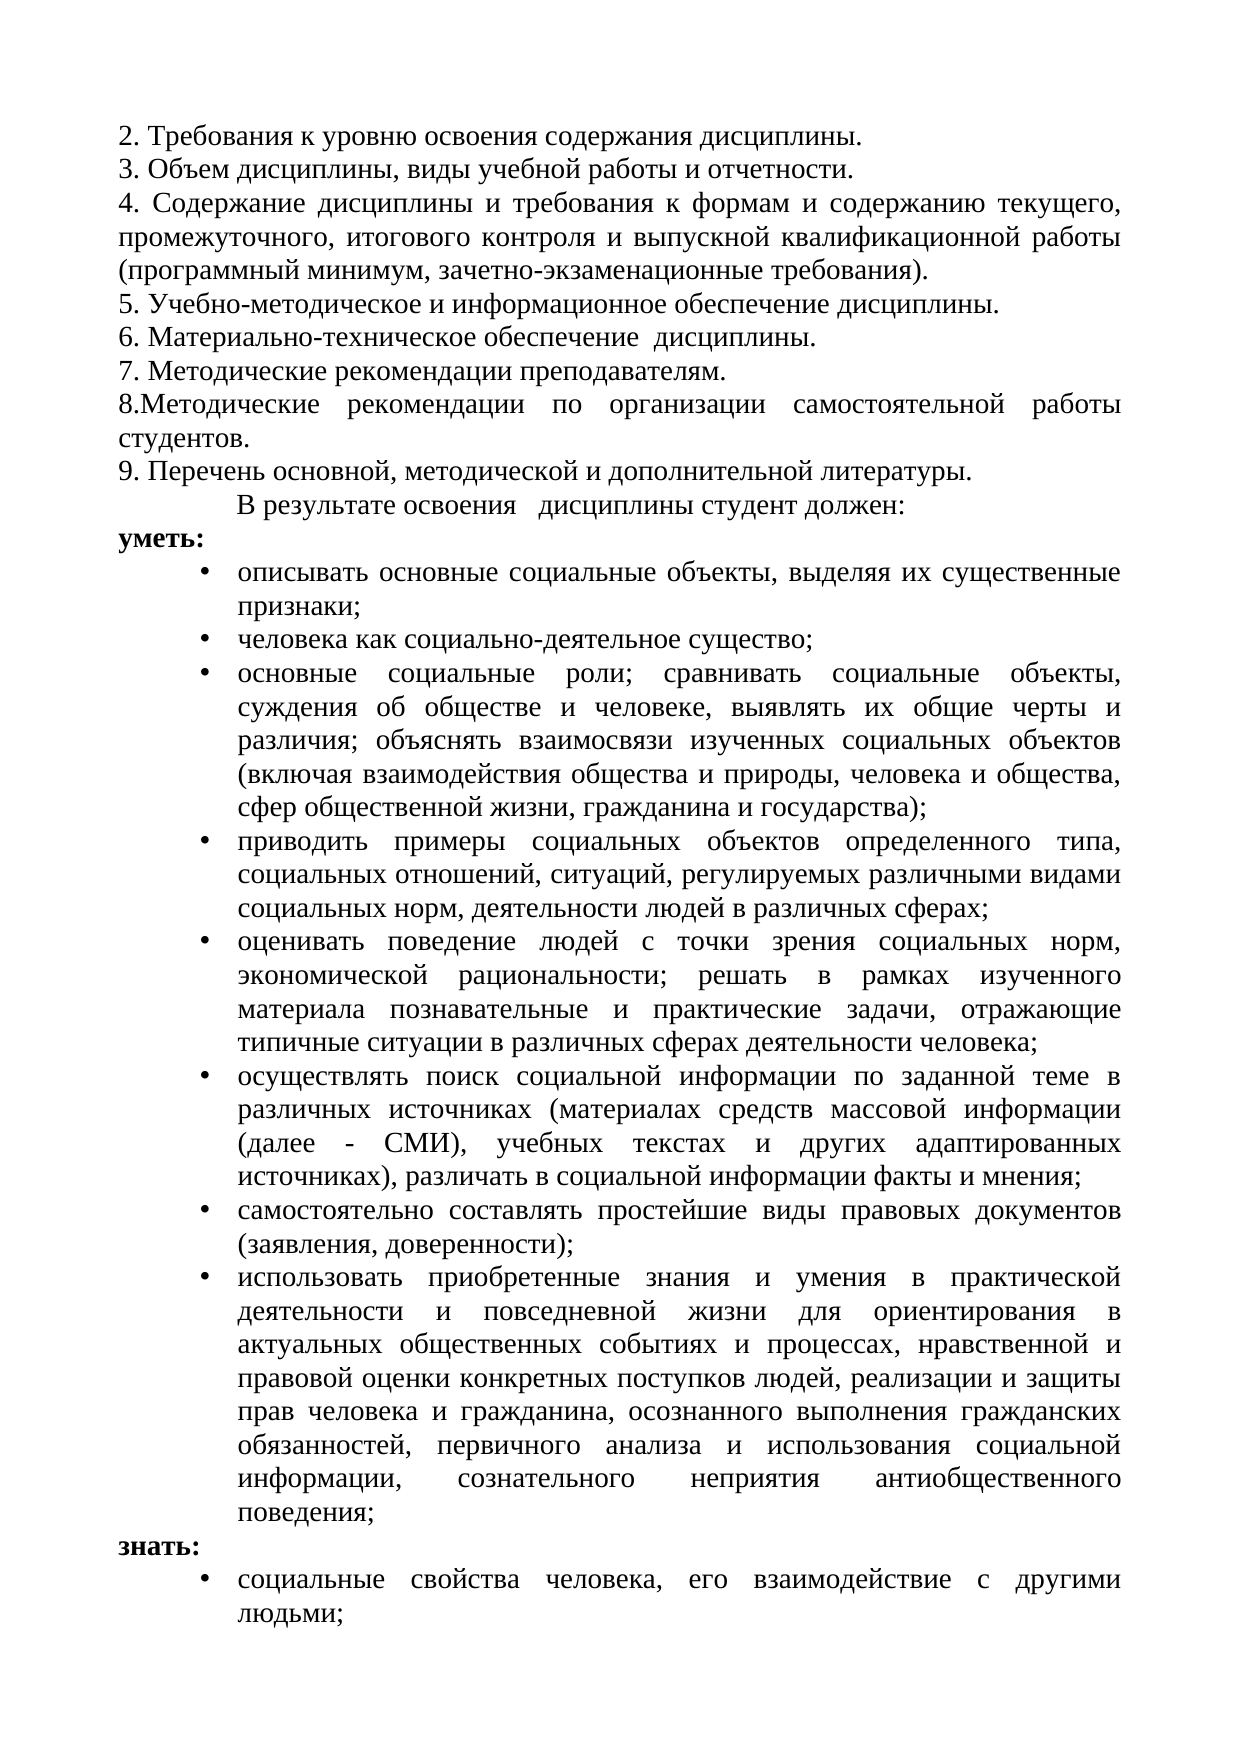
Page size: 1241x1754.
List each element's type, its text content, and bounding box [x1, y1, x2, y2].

text 9. Перечень основной, методической и дополнительной литературы. [118, 453, 1122, 487]
list использовать приобретенные знания и умения в практической деятельности и повседневной жизни для ориентирования в актуальных общественных событиях и процессах, нравственной и правовой оценки конкретных поступков людей, реализации и защиты прав человека и гражданина, осознанного выполнения гражданских обязанностей, первичного анализа и использования социальной информации, сознательного неприятия антиобщественного поведения; [200, 1259, 1122, 1528]
list приводить примеры социальных объектов определенного типа, социальных отношений, ситуаций, регулируемых различными видами социальных норм, деятельности людей в различных сферах; [200, 823, 1122, 923]
list самостоятельно составлять простейшие виды правовых документов (заявления, доверенности); [200, 1192, 1122, 1259]
text 2. Требования к уровню освоения содержания дисциплины. [118, 118, 1122, 152]
text 5. Учебно-методическое и информационное обеспечение дисциплины. [118, 286, 1122, 319]
list описывать основные социальные объекты, выделяя их существенные признаки; [200, 554, 1122, 621]
list социальные свойства человека, его взаимодействие с другими людьми; [200, 1561, 1122, 1628]
list осуществлять поиск социальной информации по заданной теме в различных источниках (материалах средств массовой информации (далее - СМИ), учебных текстах и других адаптированных источниках), различать в социальной информации факты и мнения; [200, 1058, 1122, 1192]
text 4. Содержание дисциплины и требования к формам и содержанию текущего, промежуточного, итогового контроля и выпускной квалификационной работы (программный минимум, зачетно-экзаменационные требования). [118, 185, 1122, 286]
text 6. Материально-техническое обеспечение дисциплины. [118, 319, 1122, 353]
text уметь: [118, 521, 1122, 554]
list основные социальные роли; сравнивать социальные объекты, суждения об обществе и человеке, выявлять их общие черты и различия; объяснять взаимосвязи изученных социальных объектов (включая взаимодействия общества и природы, человека и общества, сфер общественной жизни, гражданина и государства); [200, 655, 1122, 823]
list оценивать поведение людей с точки зрения социальных норм, экономической рациональности; решать в рамках изученного материала познавательные и практические задачи, отражающие типичные ситуации в различных сферах деятельности человека; [200, 923, 1122, 1058]
text знать: [118, 1528, 1122, 1561]
text В результате освоения дисциплины студент должен: [118, 487, 1122, 521]
list человека как социально-деятельное существо; [200, 621, 1122, 655]
text 8.Методические рекомендации по организации самостоятельной работы студентов. [118, 386, 1122, 453]
text 3. Объем дисциплины, виды учебной работы и отчетности. [118, 152, 1122, 185]
text 7. Методические рекомендации преподавателям. [118, 353, 1122, 386]
